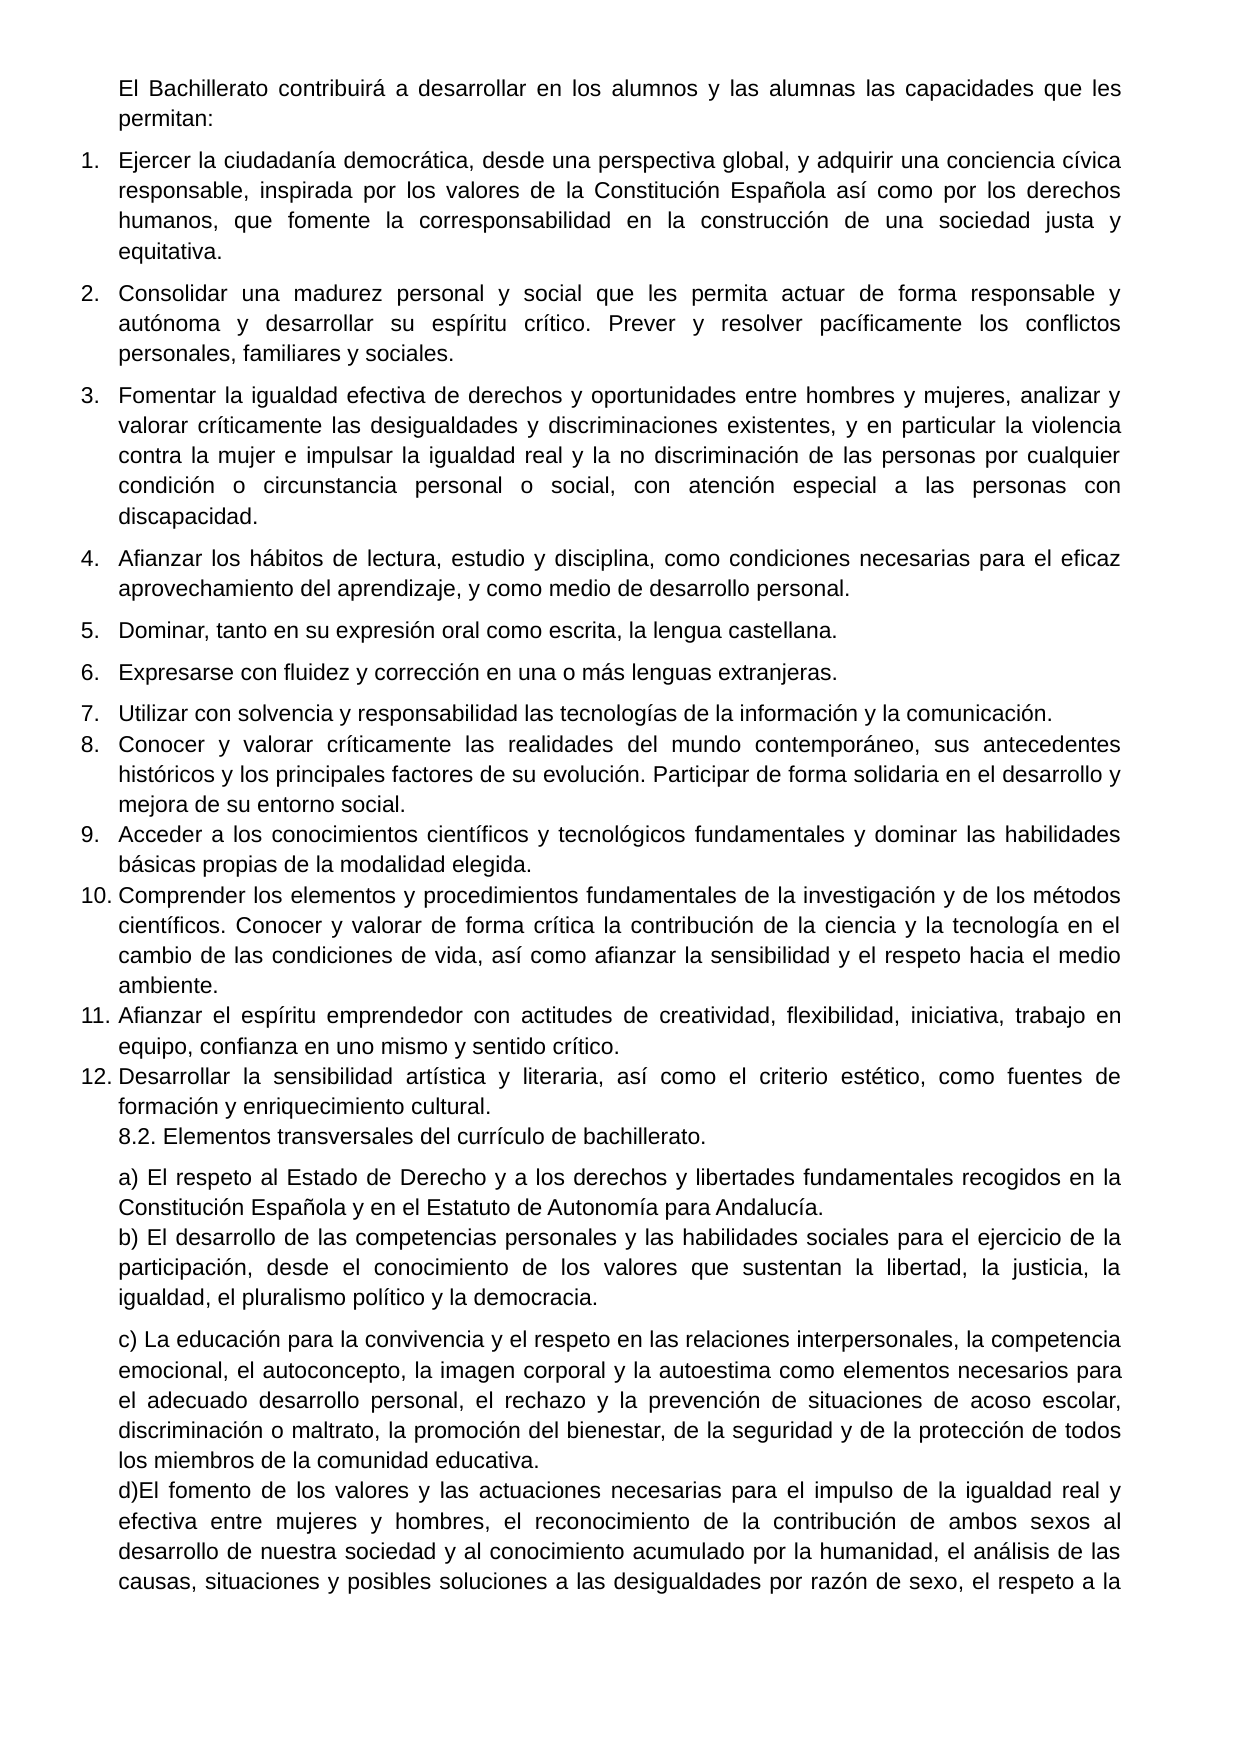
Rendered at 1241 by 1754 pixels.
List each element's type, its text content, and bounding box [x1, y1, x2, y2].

text El Bachillerato contribuirá a desarrollar en los alumnos y las alumnas las capacidades que les permitan: [118, 75, 1122, 132]
text b) El desarrollo de las competencias personales y las habilidades sociales para el ejercicio de la participación, desde el conocimiento de los valores que sustentan la libertad, la justicia, la igualdad, el pluralismo político y la democracia. [118, 1224, 1122, 1311]
list Ejercer la ciudadanía democrática, desde una perspectiva global, y adquirir una conciencia cívica responsable, inspirada por los valores de la Constitución Española así como por los derechos humanos, que fomente la corresponsabilidad en la construcción de una sociedad justa y equitativa. [81, 147, 1122, 264]
text d)El fomento de los valores y las actuaciones necesarias para el impulso de la igualdad real y efectiva entre mujeres y hombres, el reconocimiento de la contribución de ambos sexos al desarrollo de nuestra sociedad y al conocimiento acumulado por la humanidad, el análisis de las causas, situaciones y posibles soluciones a las desigualdades por razón de sexo, el respeto a la [118, 1477, 1122, 1594]
list Fomentar la igualdad efectiva de derechos y oportunidades entre hombres y mujeres, analizar y valorar críticamente las desigualdades y discriminaciones existentes, y en particular la violencia contra la mujer e impulsar la igualdad real y la no discriminación de las personas por cualquier condición o circunstancia personal o social, con atención especial a las personas con discapacidad. [81, 382, 1122, 529]
list Consolidar una madurez personal y social que les permita actuar de forma responsable y autónoma y desarrollar su espíritu crítico. Prever y resolver pacíficamente los conflictos personales, familiares y sociales. [81, 279, 1122, 366]
list Afianzar el espíritu emprendedor con actitudes de creatividad, flexibilidad, iniciativa, trabajo en equipo, confianza en uno mismo y sentido crítico. [81, 1002, 1122, 1059]
list Utilizar con solvencia y responsabilidad las tecnologías de la información y la comunicación. [81, 700, 1122, 727]
list Conocer y valorar críticamente las realidades del mundo contemporáneo, sus antecedentes históricos y los principales factores de su evolución. Participar de forma solidaria en el desarrollo y mejora de su entorno social. [81, 731, 1122, 817]
list Comprender los elementos y procedimientos fundamentales de la investigación y de los métodos científicos. Conocer y valorar de forma crítica la contribución de la ciencia y la tecnología en el cambio de las condiciones de vida, así como afianzar la sensibilidad y el respeto hacia el medio ambiente. [81, 882, 1122, 999]
list Dominar, tanto en su expresión oral como escrita, la lengua castellana. [81, 617, 1122, 643]
list Afianzar los hábitos de lectura, estudio y disciplina, como condiciones necesarias para el eficaz aprovechamiento del aprendizaje, y como medio de desarrollo personal. [81, 544, 1122, 601]
text c) La educación para la convivencia y el respeto en las relaciones interpersonales, la competencia emocional, el autoconcepto, la imagen corporal y la autoestima como elementos necesarios para el adecuado desarrollo personal, el rechazo y la prevención de situaciones de acoso escolar, discriminación o maltrato, la promoción del bienestar, de la seguridad y de la protección de todos los miembros de la comunidad educativa. [118, 1326, 1122, 1473]
list Desarrollar la sensibilidad artística y literaria, así como el criterio estético, como fuentes de formación y enriquecimiento cultural. [81, 1063, 1122, 1119]
subtitle 8.2. Elementos transversales del currículo de bachillerato. [118, 1123, 1122, 1150]
list Acceder a los conocimientos científicos y tecnológicos fundamentales y dominar las habilidades básicas propias de la modalidad elegida. [81, 821, 1122, 878]
list Expresarse con fluidez y corrección en una o más lenguas extranjeras. [81, 658, 1122, 685]
text a) El respeto al Estado de Derecho y a los derechos y libertades fundamentales recogidos en la Constitución Española y en el Estatuto de Autonomía para Andalucía. [118, 1163, 1122, 1220]
